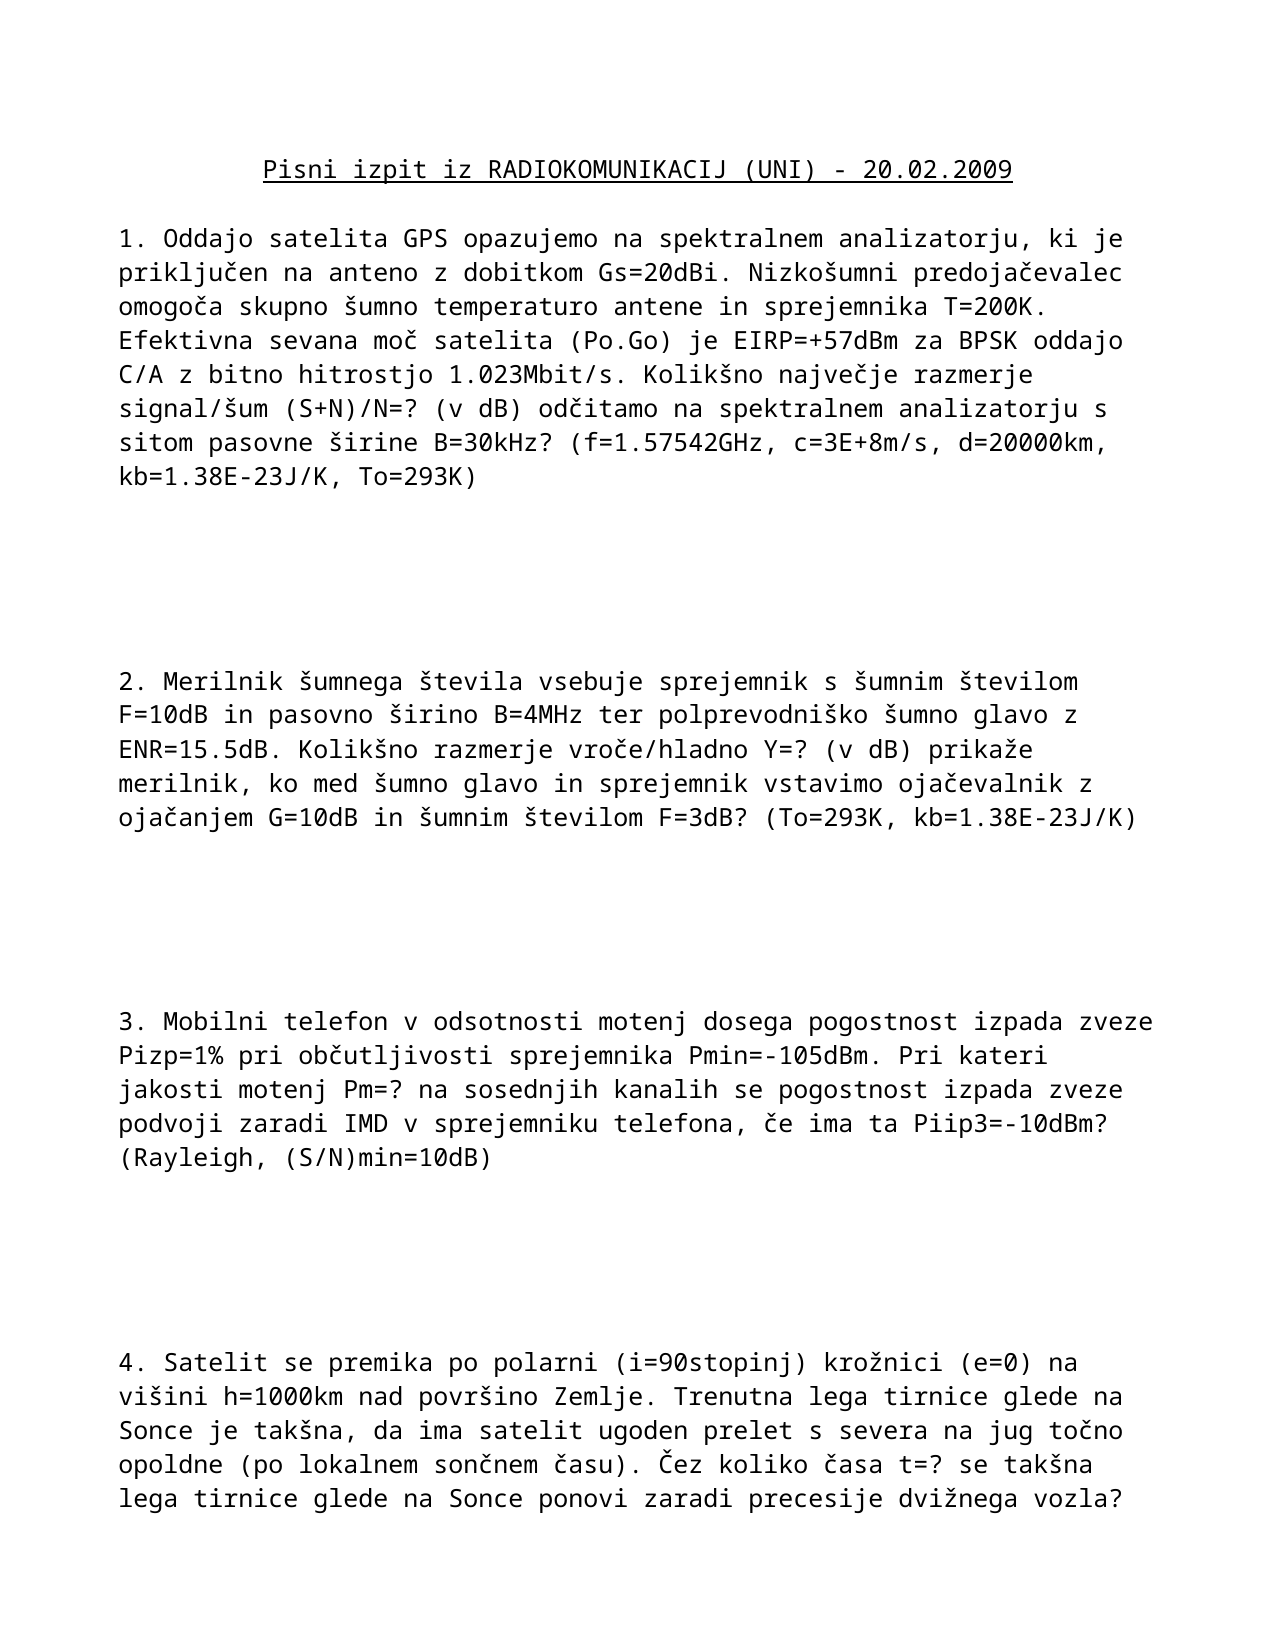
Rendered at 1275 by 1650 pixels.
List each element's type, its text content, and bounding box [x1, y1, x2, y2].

text Pisni izpit iz RADIOKOMUNIKACIJ (UNI) - 20.02.2009 [118, 152, 1157, 186]
text 4. Satelit se premika po polarni (i=90stopinj) krožnici (e=0) na višini h=1000km nad površino Zemlje. Trenutna lega tirnice glede na Sonce je takšna, da ima satelit ugoden prelet s severa na jug točno opoldne (po lokalnem sončnem času). Čez koliko časa t=? se takšna lega tirnice glede na Sonce ponovi zaradi precesije dvižnega vozla? [118, 1344, 1157, 1515]
text 1. Oddajo satelita GPS opazujemo na spektralnem analizatorju, ki je priključen na anteno z dobitkom Gs=20dBi. Nizkošumni predojačevalec omogoča skupno šumno temperaturo antene in sprejemnika T=200K. Efektivna sevana moč satelita (Po.Go) je EIRP=+57dBm za BPSK oddajo C/A z bitno hitrostjo 1.023Mbit/s. Kolikšno največje razmerje signal/šum (S+N)/N=? (v dB) odčitamo na spektralnem analizatorju s sitom pasovne širine B=30kHz? (f=1.57542GHz, c=3E+8m/s, d=20000km, kb=1.38E-23J/K, To=293K) [118, 220, 1157, 493]
text (Rayleigh, (S/N)min=10dB) [118, 1140, 1157, 1174]
text 3. Mobilni telefon v odsotnosti motenj dosega pogostnost izpada zveze Pizp=1% pri občutljivosti sprejemnika Pmin=-105dBm. Pri kateri jakosti motenj Pm=? na sosednjih kanalih se pogostnost izpada zveze podvoji zaradi IMD v sprejemniku telefona, če ima ta Piip3=-10dBm? [118, 1004, 1157, 1140]
text 2. Merilnik šumnega števila vsebuje sprejemnik s šumnim številom F=10dB in pasovno širino B=4MHz ter polprevodniško šumno glavo z ENR=15.5dB. Kolikšno razmerje vroče/hladno Y=? (v dB) prikaže merilnik, ko med šumno glavo in sprejemnik vstavimo ojačevalnik z ojačanjem G=10dB in šumnim številom F=3dB? (To=293K, kb=1.38E-23J/K) [118, 663, 1157, 833]
